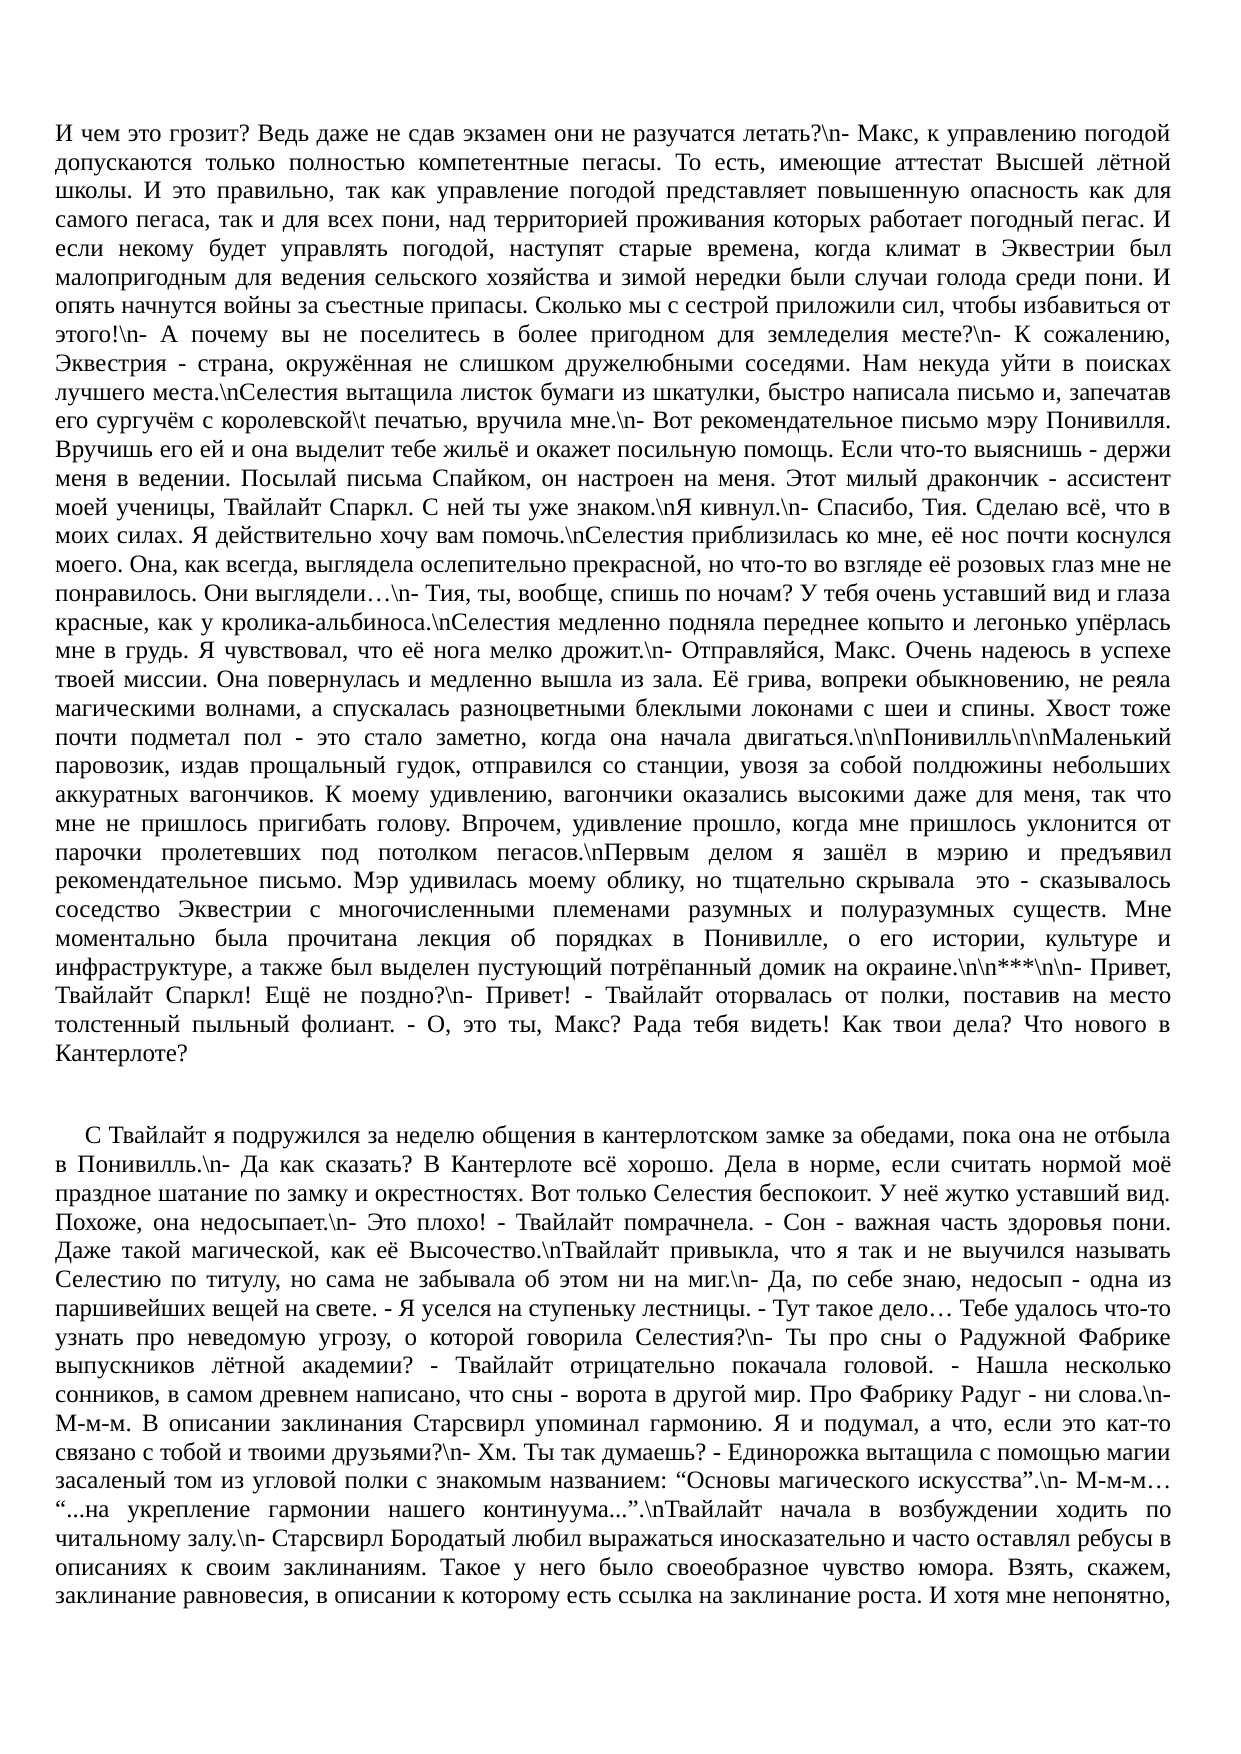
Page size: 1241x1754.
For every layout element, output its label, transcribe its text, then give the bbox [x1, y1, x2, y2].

text И чем это грозит? Ведь даже не сдав экзамен они не разучатся летать?\n- Макс, к управлению погодой допускаются только полностью компетентные пегасы. То есть, имеющие аттестат Высшей лётной школы. И это правильно, так как управление погодой представляет повышенную опасность как для самого пегаса, так и для всех пони, над территорией проживания которых работает погодный пегас. И если некому будет управлять погодой, наступят старые времена, когда климат в Эквестрии был малопригодным для ведения сельского хозяйства и зимой нередки были случаи голода среди пони. И опять начнутся войны за съестные припасы. Сколько мы с сестрой приложили сил, чтобы избавиться от этого!\n- А почему вы не поселитесь в более пригодном для земледелия месте?\n- К сожалению, Эквестрия - страна, окружённая не слишком дружелюбными соседями. Нам некуда уйти в поисках лучшего места.\nСелестия вытащила листок бумаги из шкатулки, быстро написала письмо и, запечатав его сургучём с королевской\t печатью, вручила мне.\n- Вот рекомендательное письмо мэру Понивилля. Вручишь его ей и она выделит тебе жильё и окажет посильную помощь. Если что-то выяснишь - держи меня в ведении. Посылай письма Спайком, он настроен на меня. Этот милый дракончик - ассистент моей ученицы, Твайлайт Спаркл. С ней ты уже знаком.\nЯ кивнул.\n- Спасибо, Тия. Сделаю всё, что в моих силах. Я действительно хочу вам помочь.\nСелестия приблизилась ко мне, её нос почти коснулся моего. Она, как всегда, выглядела ослепительно прекрасной, но что-то во взгляде её розовых глаз мне не понравилось. Они выглядели…\n- Тия, ты, вообще, спишь по ночам? У тебя очень уставший вид и глаза красные, как у кролика-альбиноса.\nСелестия медленно подняла переднее копыто и легонько упёрлась мне в грудь. Я чувствовал, что её нога мелко дрожит.\n- Отправляйся, Макс. Очень надеюсь в успехе твоей миссии. Она повернулась и медленно вышла из зала. Её грива, вопреки обыкновению, не реяла магическими волнами, а спускалась разноцветными блеклыми локонами с шеи и спины. Хвост тоже почти подметал пол - это стало заметно, когда она начала двигаться.\n\nПонивилль\n\nМаленький паровозик, издав прощальный гудок, отправился со станции, увозя за собой полдюжины небольших аккуратных вагончиков. К моему удивлению, вагончики оказались высокими даже для меня, так что мне не пришлось пригибать голову. Впрочем, удивление прошло, когда мне пришлось уклонится от парочки пролетевших под потолком пегасов.\nПервым делом я зашёл в мэрию и предъявил рекомендательное письмо. Мэр удивилась моему облику, но тщательно скрывала это - сказывалось соседство Эквестрии с многочисленными племенами разумных и полуразумных существ. Мне моментально была прочитана лекция об порядках в Понивилле, о его истории, культуре и инфраструктуре, а также был выделен пустующий потрёпанный домик на окраине.\n\n***\n\n- Привет, Твайлайт Спаркл! Ещё не поздно?\n- Привет! - Твайлайт оторвалась от полки, поставив на место толстенный пыльный фолиант. - О, это ты, Макс? Рада тебя видеть! Как твои дела? Что нового в Кантерлоте? [55, 118, 1172, 1067]
text С Твайлайт я подружился за неделю общения в кантерлотском замке за обедами, пока она не отбыла в Понивилль.\n- Да как сказать? В Кантерлоте всё хорошо. Дела в норме, если считать нормой моё праздное шатание по замку и окрестностях. Вот только Селестия беспокоит. У неё жутко уставший вид. Похоже, она недосыпает.\n- Это плохо! - Твайлайт помрачнела. - Сон - важная часть здоровья пони. Даже такой магической, как её Высочество.\nТвайлайт привыкла, что я так и не выучился называть Селестию по титулу, но сама не забывала об этом ни на миг.\n- Да, по себе знаю, недосып - одна из паршивейших вещей на свете. - Я уселся на ступеньку лестницы. - Тут такое дело… Тебе удалось что-то узнать про неведомую угрозу, о которой говорила Селестия?\n- Ты про сны о Радужной Фабрике выпускников лётной академии? - Твайлайт отрицательно покачала головой. - Нашла несколько сонников, в самом древнем написано, что сны - ворота в другой мир. Про Фабрику Радуг - ни слова.\n- М-м-м. В описании заклинания Старсвирл упоминал гармонию. Я и подумал, а что, если это кат-то связано с тобой и твоими друзьями?\n- Хм. Ты так думаешь? - Единорожка вытащила с помощью магии засаленый том из угловой полки с знакомым названием: “Основы магического искусства”.\n- М-м-м… “...на укрепление гармонии нашего континуума...”.\nТвайлайт начала в возбуждении ходить по читальному залу.\n- Старсвирл Бородатый любил выражаться иносказательно и часто оставлял ребусы в описаниях к своим заклинаниям. Такое у него было своеобразное чувство юмора. Взять, скажем, заклинание равновесия, в описании к которому есть ссылка на заклинание роста. И хотя мне непонятно, [55, 1121, 1172, 1609]
